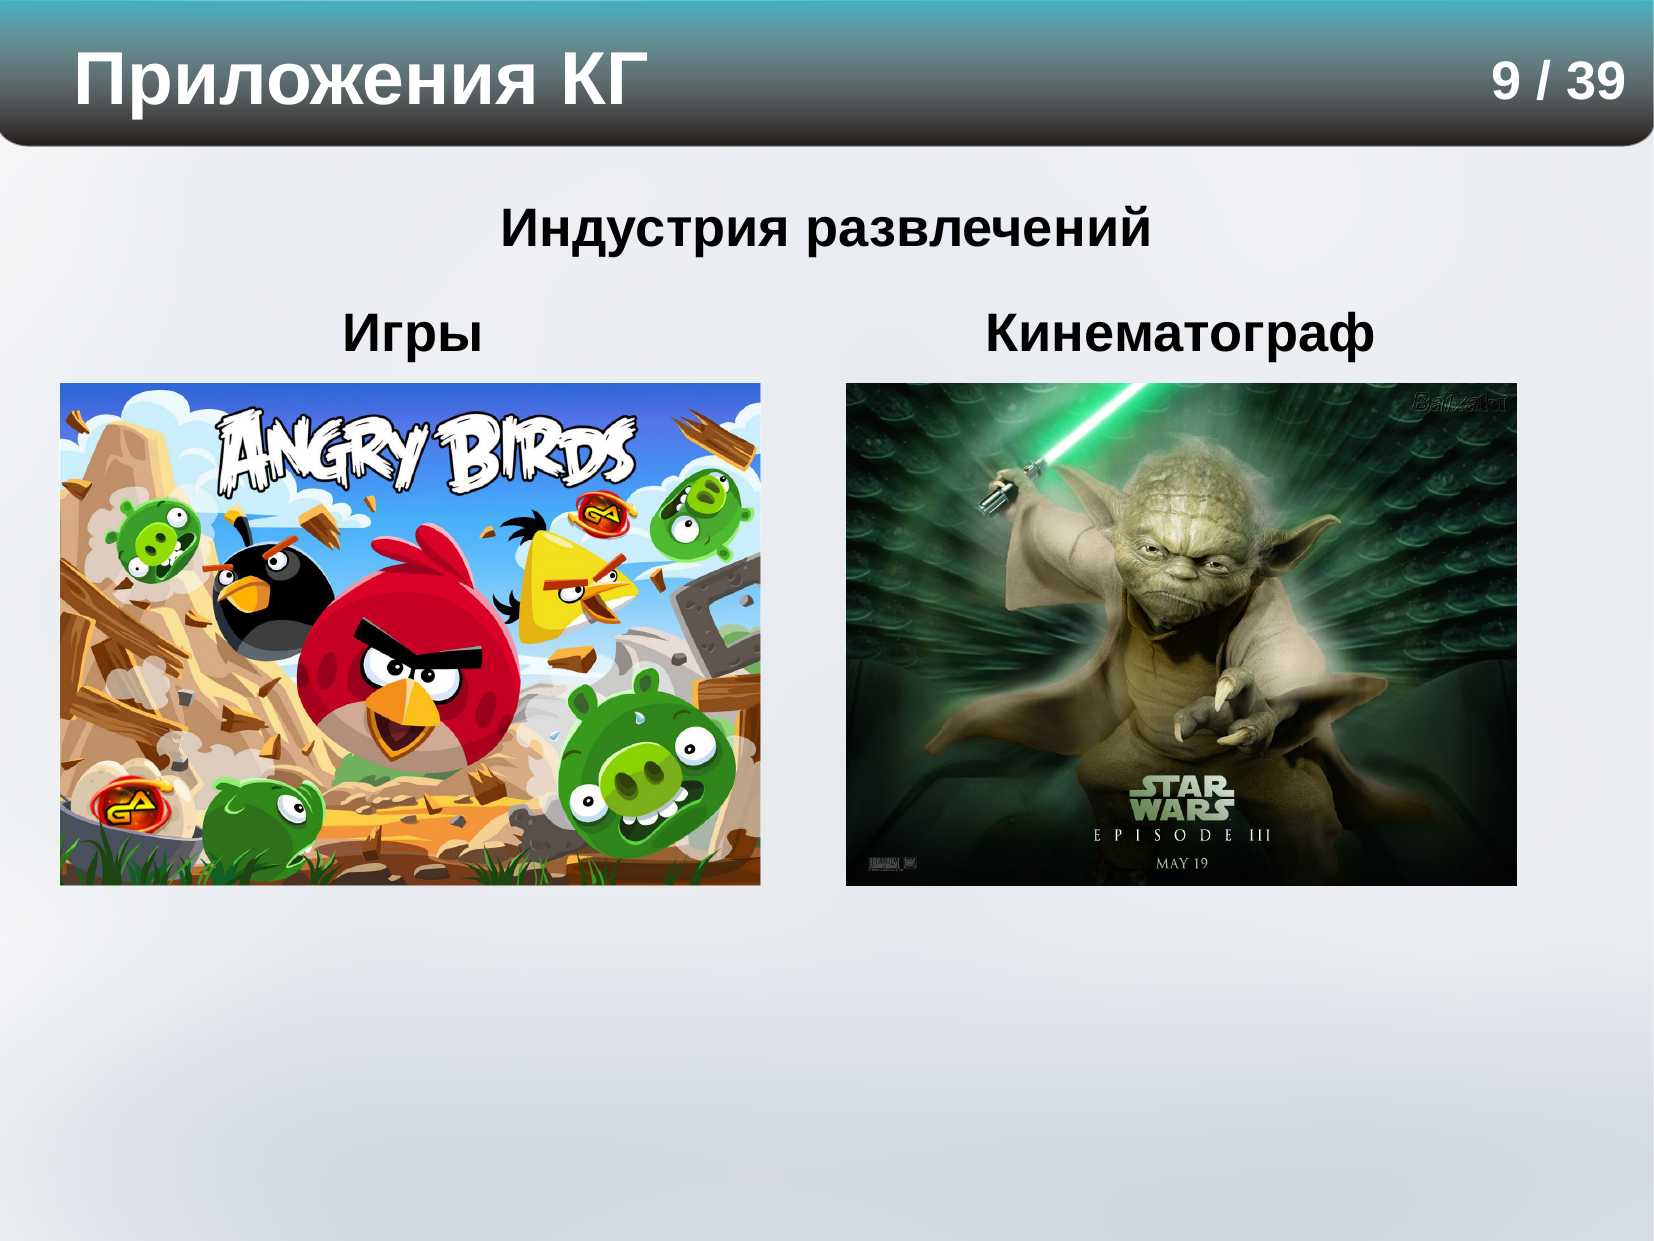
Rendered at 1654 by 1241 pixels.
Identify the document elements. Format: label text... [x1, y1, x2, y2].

text_box Кинематограф [856, 295, 1506, 371]
text_box Игры [59, 295, 768, 371]
text_box Индустрия развлечений [0, 190, 1654, 266]
text_box Приложения КГ [59, 29, 1241, 129]
picture [0, 0, 1654, 190]
picture [0, 266, 1654, 1241]
text_box <номер> / 39 [1476, 42, 1654, 179]
